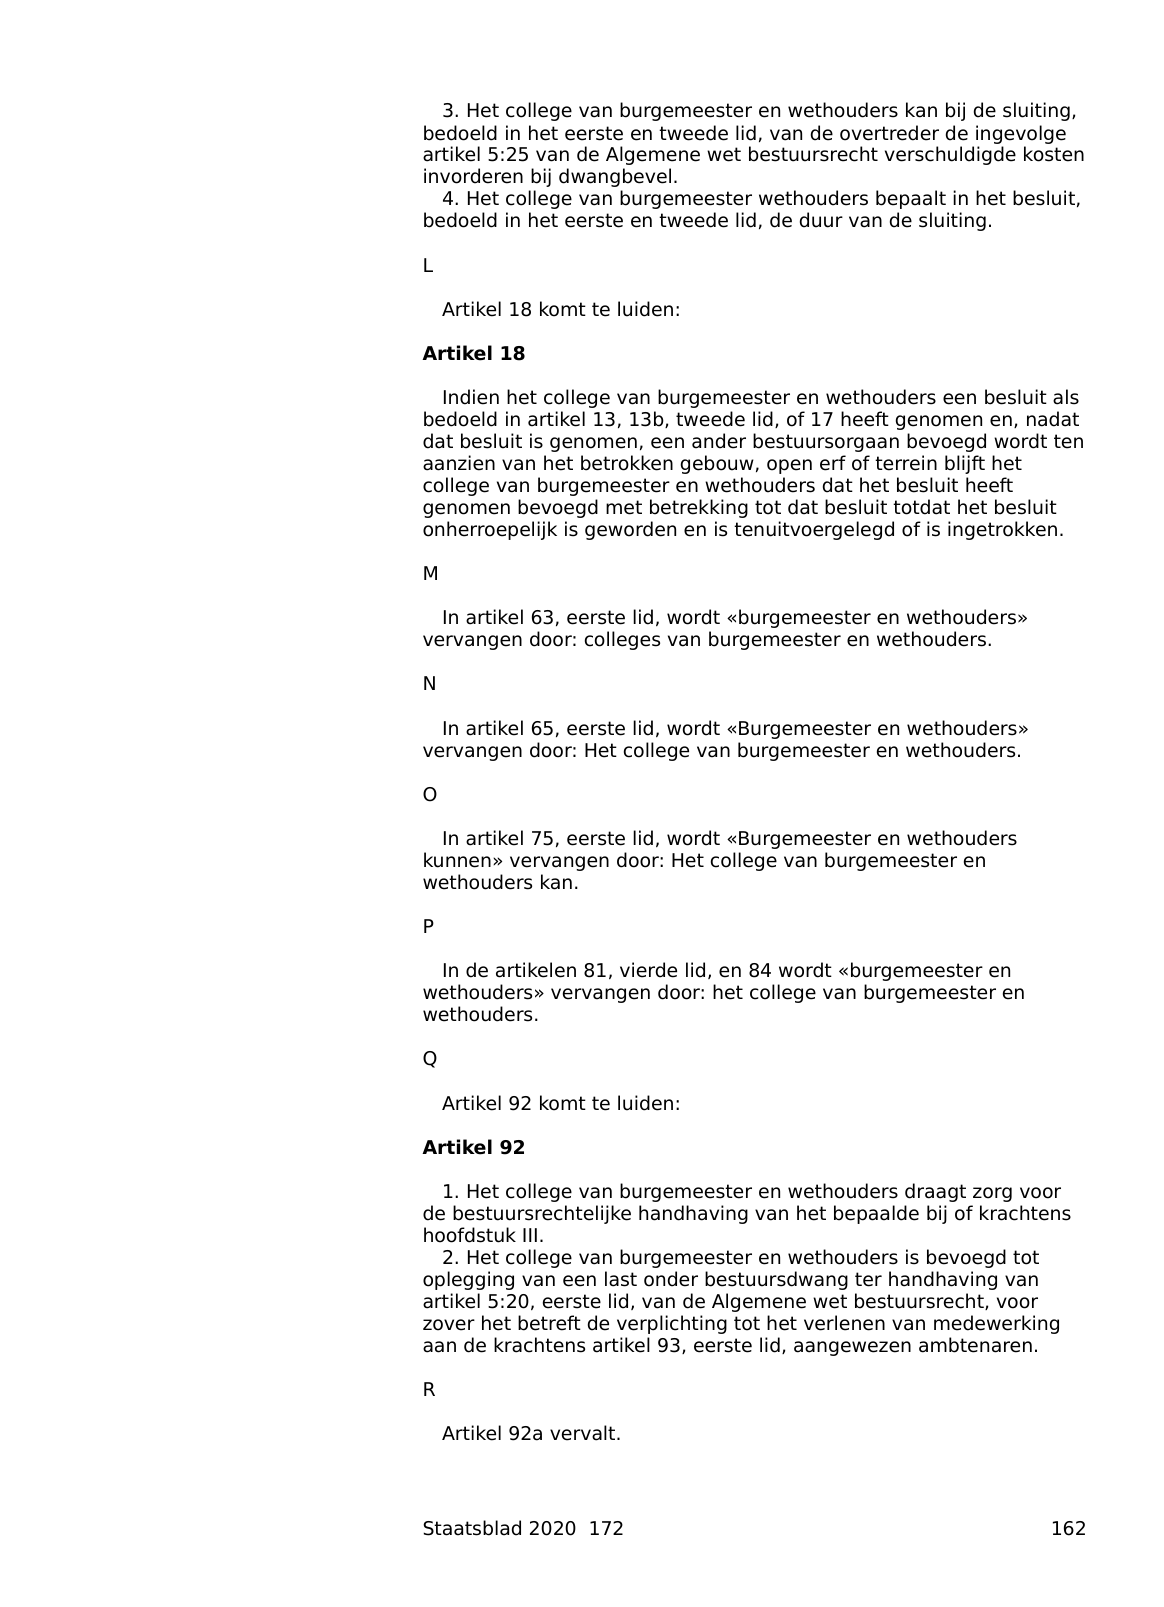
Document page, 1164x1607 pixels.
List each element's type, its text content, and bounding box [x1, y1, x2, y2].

text R [422, 1379, 1087, 1401]
text 4. Het college van burgemeester wethouders bepaalt in het besluit, bedoeld in het eerste en tweede lid, de duur van de sluiting. [422, 188, 1087, 232]
text Q [422, 1048, 1087, 1070]
text In artikel 65, eerste lid, wordt «Burgemeester en wethouders» vervangen door: Het college van burgemeester en wethouders. [422, 717, 1087, 761]
text Artikel 92 komt te luiden: [422, 1092, 1087, 1114]
text 1. Het college van burgemeester en wethouders draagt zorg voor de bestuursrechtelijke handhaving van het bepaalde bij of krachtens hoofdstuk III. [422, 1181, 1087, 1247]
text In de artikelen 81, vierde lid, en 84 wordt «burgemeester en wethouders» vervangen door: het college van burgemeester en wethouders. [422, 960, 1087, 1026]
text P [422, 916, 1087, 938]
text In artikel 63, eerste lid, wordt «burgemeester en wethouders» vervangen door: colleges van burgemeester en wethouders. [422, 607, 1087, 651]
text N [422, 673, 1087, 695]
text 3. Het college van burgemeester en wethouders kan bij de sluiting, bedoeld in het eerste en tweede lid, van de overtreder de ingevolge artikel 5:25 van de Algemene wet bestuursrecht verschuldigde kosten invorderen bij dwangbevel. [422, 100, 1087, 188]
text In artikel 75, eerste lid, wordt «Burgemeester en wethouders kunnen» vervangen door: Het college van burgemeester en wethouders kan. [422, 828, 1087, 894]
subtitle Artikel 18 [422, 343, 1087, 365]
subtitle Artikel 92 [422, 1137, 1087, 1158]
text Artikel 92a vervalt. [422, 1423, 1087, 1445]
text L [422, 254, 1087, 276]
text Indien het college van burgemeester en wethouders een besluit als bedoeld in artikel 13, 13b, tweede lid, of 17 heeft genomen en, nadat dat besluit is genomen, een ander bestuursorgaan bevoegd wordt ten aanzien van het betrokken gebouw, open erf of terrein blijft het college van burgemeester en wethouders dat het besluit heeft genomen bevoegd met betrekking tot dat besluit totdat het besluit onherroepelijk is geworden en is tenuitvoergelegd of is ingetrokken. [422, 387, 1087, 541]
text 2. Het college van burgemeester en wethouders is bevoegd tot oplegging van een last onder bestuursdwang ter handhaving van artikel 5:20, eerste lid, van de Algemene wet bestuursrecht, voor zover het betreft de verplichting tot het verlenen van medewerking aan de krachtens artikel 93, eerste lid, aangewezen ambtenaren. [422, 1247, 1087, 1357]
text Artikel 18 komt te luiden: [422, 299, 1087, 321]
text O [422, 784, 1087, 806]
text M [422, 563, 1087, 585]
